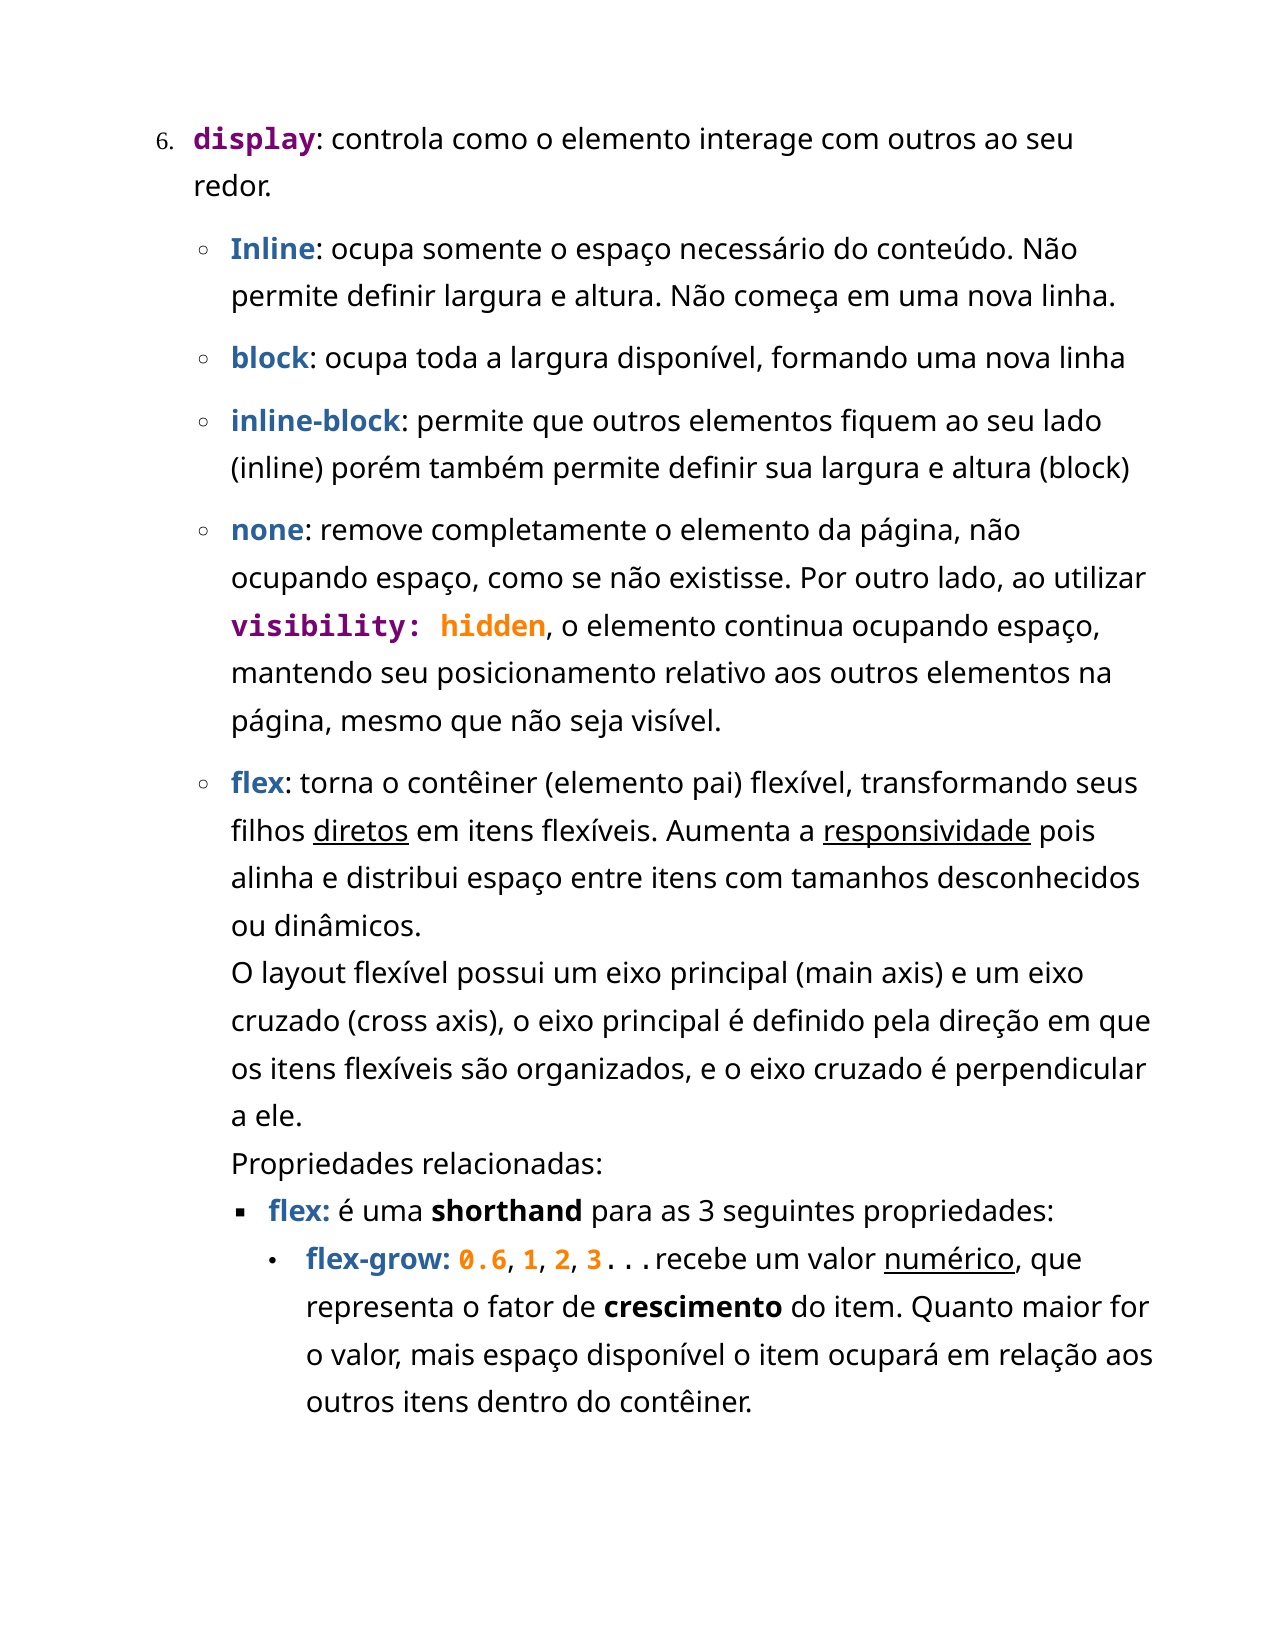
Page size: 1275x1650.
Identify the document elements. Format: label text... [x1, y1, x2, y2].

list flex-grow: 0.6, 1, 2, 3...recebe um valor numérico, que representa o fator de crescimento do item. Quanto maior for o valor, mais espaço disponível o item ocupará em relação aos outros itens dentro do contêiner. [268, 1238, 1157, 1421]
list display: controla como o elemento interage com outros ao seu redor. [156, 118, 1157, 205]
list flex: torna o contêiner (elemento pai) flexível, transformando seus filhos diretos em itens flexíveis. Aumenta a responsividade pois alinha e distribui espaço entre itens com tamanhos desconhecidos ou dinâmicos. O layout flexível possui um eixo principal (main axis) e um eixo cruzado (cross axis), o eixo principal é definido pela direção em que os itens flexíveis são organizados, e o eixo cruzado é perpendicular a ele. Propriedades relacionadas: [193, 762, 1157, 1183]
list inline-block: permite que outros elementos fiquem ao seu lado (inline) porém também permite definir sua largura e altura (block) [193, 400, 1157, 487]
list Inline: ocupa somente o espaço necessário do conteúdo. Não permite definir largura e altura. Não começa em uma nova linha. [193, 228, 1157, 315]
list none: remove completamente o elemento da página, não ocupando espaço, como se não existisse. Por outro lado, ao utilizar visibility: hidden, o elemento continua ocupando espaço, mantendo seu posicionamento relativo aos outros elementos na página, mesmo que não seja visível. [193, 510, 1157, 740]
list block: ocupa toda a largura disponível, formando uma nova linha [193, 338, 1157, 377]
list flex: é uma shorthand para as 3 seguintes propriedades: [231, 1191, 1157, 1230]
